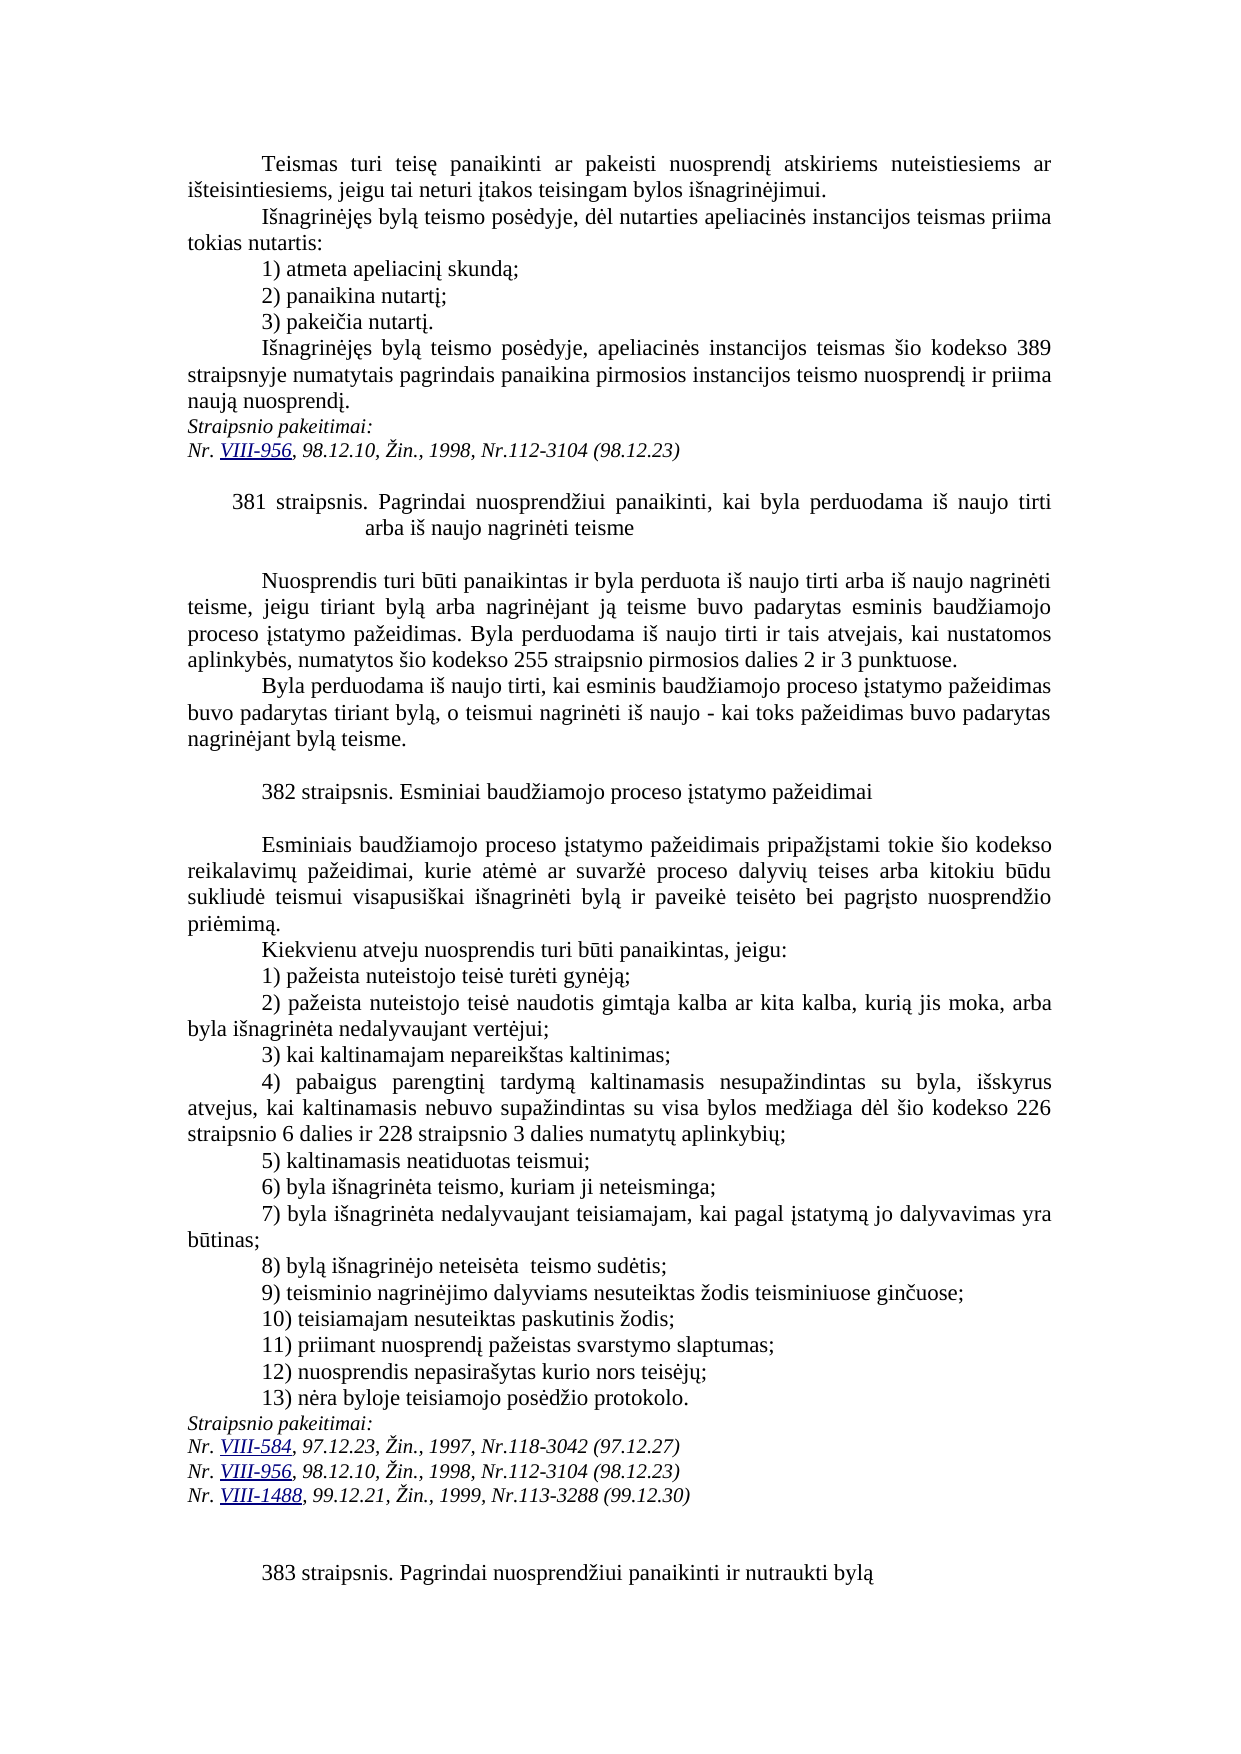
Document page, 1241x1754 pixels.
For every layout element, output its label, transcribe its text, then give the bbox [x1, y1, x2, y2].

text 12) nuosprendis nepasirašytas kurio nors teisėjų; [187, 1358, 1053, 1384]
text Nuosprendis turi būti panaikintas ir byla perduota iš naujo tirti arba iš naujo nagrinėti teisme, jeigu tiriant bylą arba nagrinėjant ją teisme buvo padarytas esminis baudžiamojo proceso įstatymo pažeidimas. Byla perduodama iš naujo tirti ir tais atvejais, kai nustatomos aplinkybės, numatytos šio kodekso 255 straipsnio pirmosios dalies 2 ir 3 punktuose. [187, 567, 1053, 672]
text Esminiais baudžiamojo proceso įstatymo pažeidimais pripažįstami tokie šio kodekso reikalavimų pažeidimai, kurie atėmė ar suvaržė proceso dalyvių teises arba kitokiu būdu sukliudė teismui visapusiškai išnagrinėti bylą ir paveikė teisėto bei pagrįsto nuosprendžio priėmimą. [187, 831, 1053, 936]
text 3) pakeičia nutartį. [187, 308, 1053, 334]
text 9) teisminio nagrinėjimo dalyviams nesuteiktas žodis teisminiuose ginčuose; [187, 1279, 1053, 1305]
text 1) atmeta apeliacinį skundą; [187, 255, 1053, 282]
text 13) nėra byloje teisiamojo posėdžio protokolo. [187, 1384, 1053, 1410]
text 10) teisiamajam nesuteiktas paskutinis žodis; [187, 1305, 1053, 1331]
text Išnagrinėjęs bylą teismo posėdyje, dėl nutarties apeliacinės instancijos teismas priima tokias nutartis: [187, 203, 1053, 255]
text 383 straipsnis. Pagrindai nuosprendžiui panaikinti ir nutraukti bylą [187, 1559, 1053, 1586]
text Nr. VIII-956, 98.12.10, Žin., 1998, Nr.112-3104 (98.12.23) [187, 438, 1053, 462]
text Straipsnio pakeitimai: [187, 1410, 1053, 1434]
text 3) kai kaltinamajam nepareikštas kaltinimas; [187, 1041, 1053, 1068]
text 8) bylą išnagrinėjo neteisėta teismo sudėtis; [187, 1252, 1053, 1279]
text Teismas turi teisę panaikinti ar pakeisti nuosprendį atskiriems nuteistiesiems ar išteisintiesiems, jeigu tai neturi įtakos teisingam bylos išnagrinėjimui. [187, 150, 1053, 203]
text 11) priimant nuosprendį pažeistas svarstymo slaptumas; [187, 1331, 1053, 1358]
text 382 straipsnis. Esminiai baudžiamojo proceso įstatymo pažeidimai [187, 778, 1053, 804]
text 2) panaikina nutartį; [187, 282, 1053, 308]
text Nr. VIII-956, 98.12.10, Žin., 1998, Nr.112-3104 (98.12.23) [187, 1458, 1053, 1483]
text Nr. VIII-584, 97.12.23, Žin., 1997, Nr.118-3042 (97.12.27) [187, 1434, 1053, 1458]
text 381 straipsnis. Pagrindai nuosprendžiui panaikinti, kai byla perduodama iš naujo tirti arba iš naujo nagrinėti teisme [232, 488, 1053, 541]
text Kiekvienu atveju nuosprendis turi būti panaikintas, jeigu: [187, 936, 1053, 962]
text Straipsnio pakeitimai: [187, 413, 1053, 438]
text 7) byla išnagrinėta nedalyvaujant teisiamajam, kai pagal įstatymą jo dalyvavimas yra būtinas; [187, 1199, 1053, 1252]
text 4) pabaigus parengtinį tardymą kaltinamasis nesupažindintas su byla, išskyrus atvejus, kai kaltinamasis nebuvo supažindintas su visa bylos medžiaga dėl šio kodekso 226 straipsnio 6 dalies ir 228 straipsnio 3 dalies numatytų aplinkybių; [187, 1068, 1053, 1147]
text Išnagrinėjęs bylą teismo posėdyje, apeliacinės instancijos teismas šio kodekso 389 straipsnyje numatytais pagrindais panaikina pirmosios instancijos teismo nuosprendį ir priima naują nuosprendį. [187, 334, 1053, 413]
text 1) pažeista nuteistojo teisė turėti gynėją; [187, 962, 1053, 989]
text 5) kaltinamasis neatiduotas teismui; [187, 1147, 1053, 1173]
text Nr. VIII-1488, 99.12.21, Žin., 1999, Nr.113-3288 (99.12.30) [187, 1483, 1053, 1507]
text 6) byla išnagrinėta teismo, kuriam ji neteisminga; [187, 1173, 1053, 1199]
text Byla perduodama iš naujo tirti, kai esminis baudžiamojo proceso įstatymo pažeidimas buvo padarytas tiriant bylą, o teismui nagrinėti iš naujo - kai toks pažeidimas buvo padarytas nagrinėjant bylą teisme. [187, 672, 1053, 752]
text 2) pažeista nuteistojo teisė naudotis gimtąja kalba ar kita kalba, kurią jis moka, arba byla išnagrinėta nedalyvaujant vertėjui; [187, 989, 1053, 1041]
